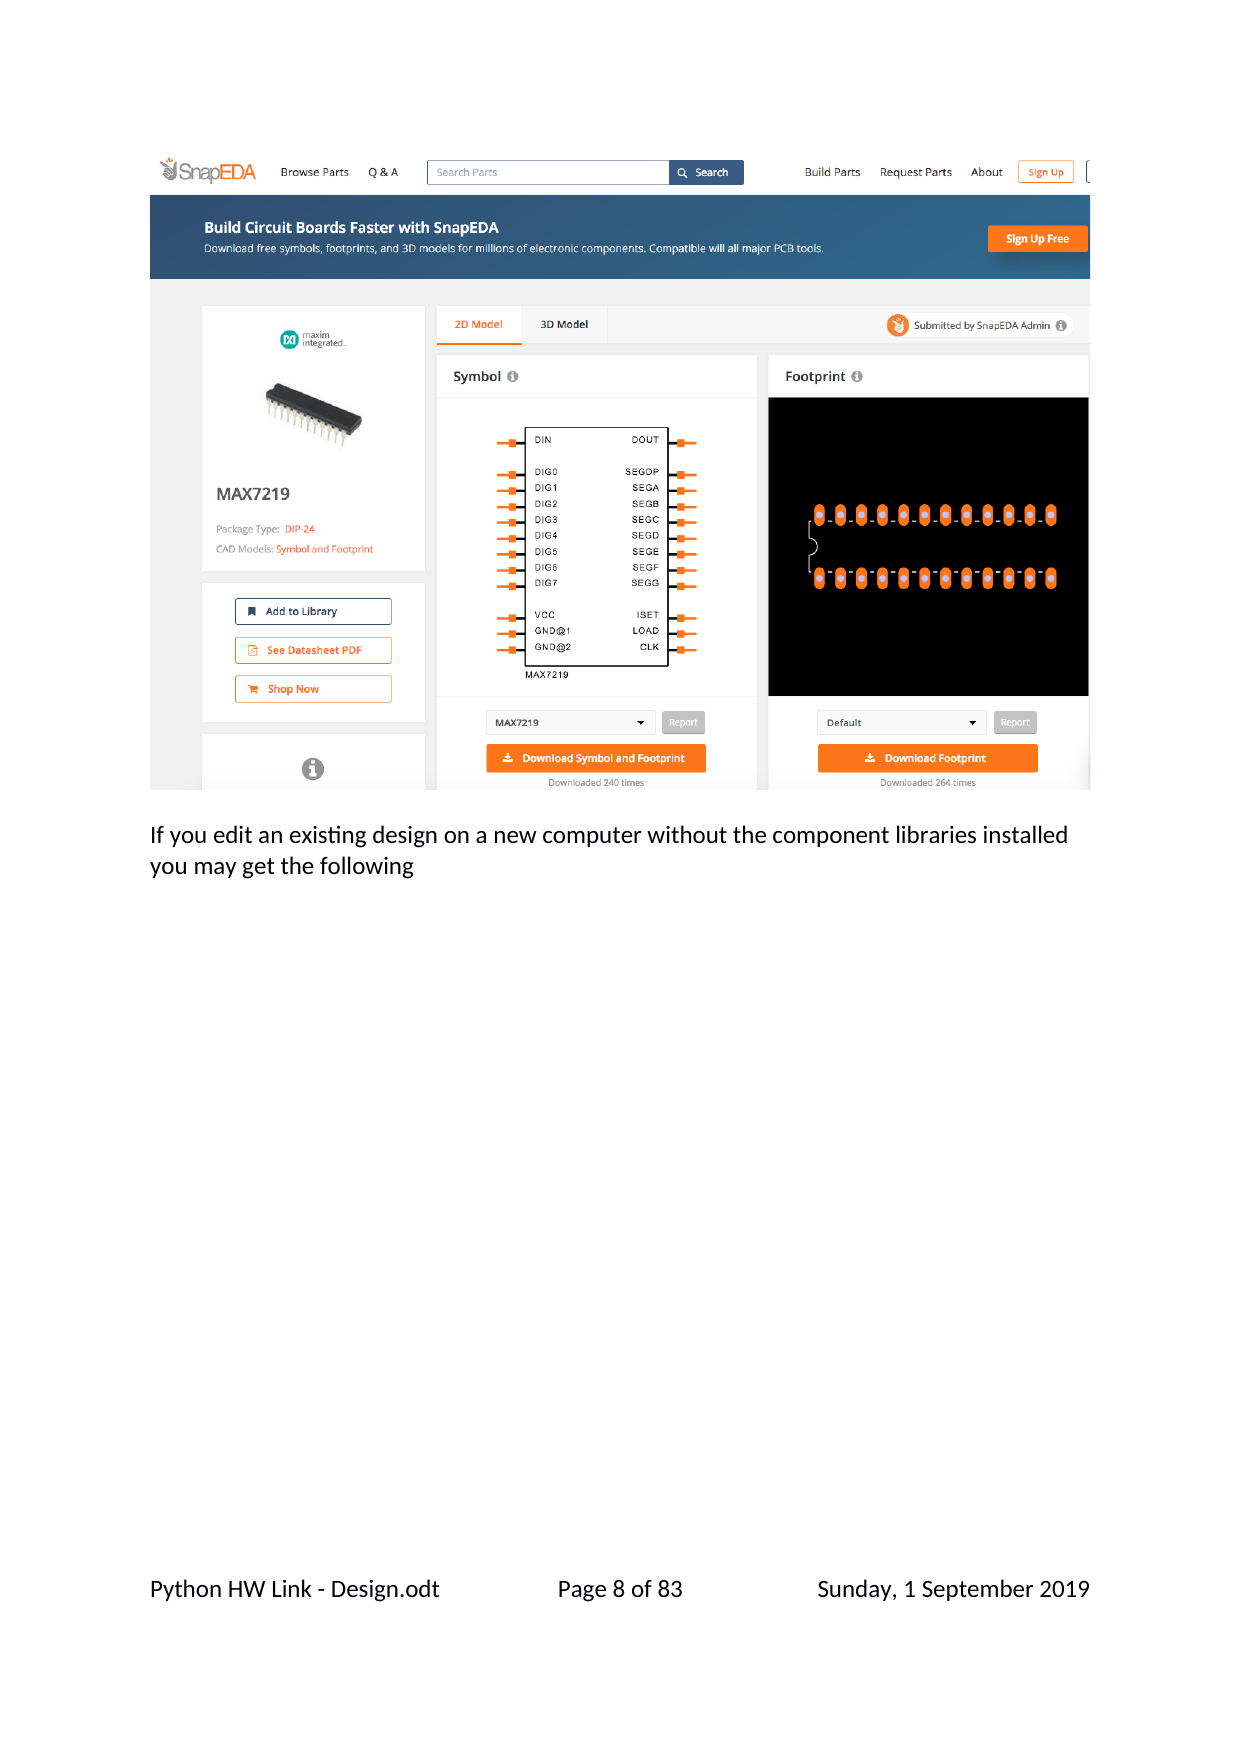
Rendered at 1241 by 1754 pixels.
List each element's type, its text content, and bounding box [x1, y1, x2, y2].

picture [150, 150, 1091, 790]
text If you edit an existing design on a new computer without the component libraries installed you may get the following [150, 820, 1090, 881]
